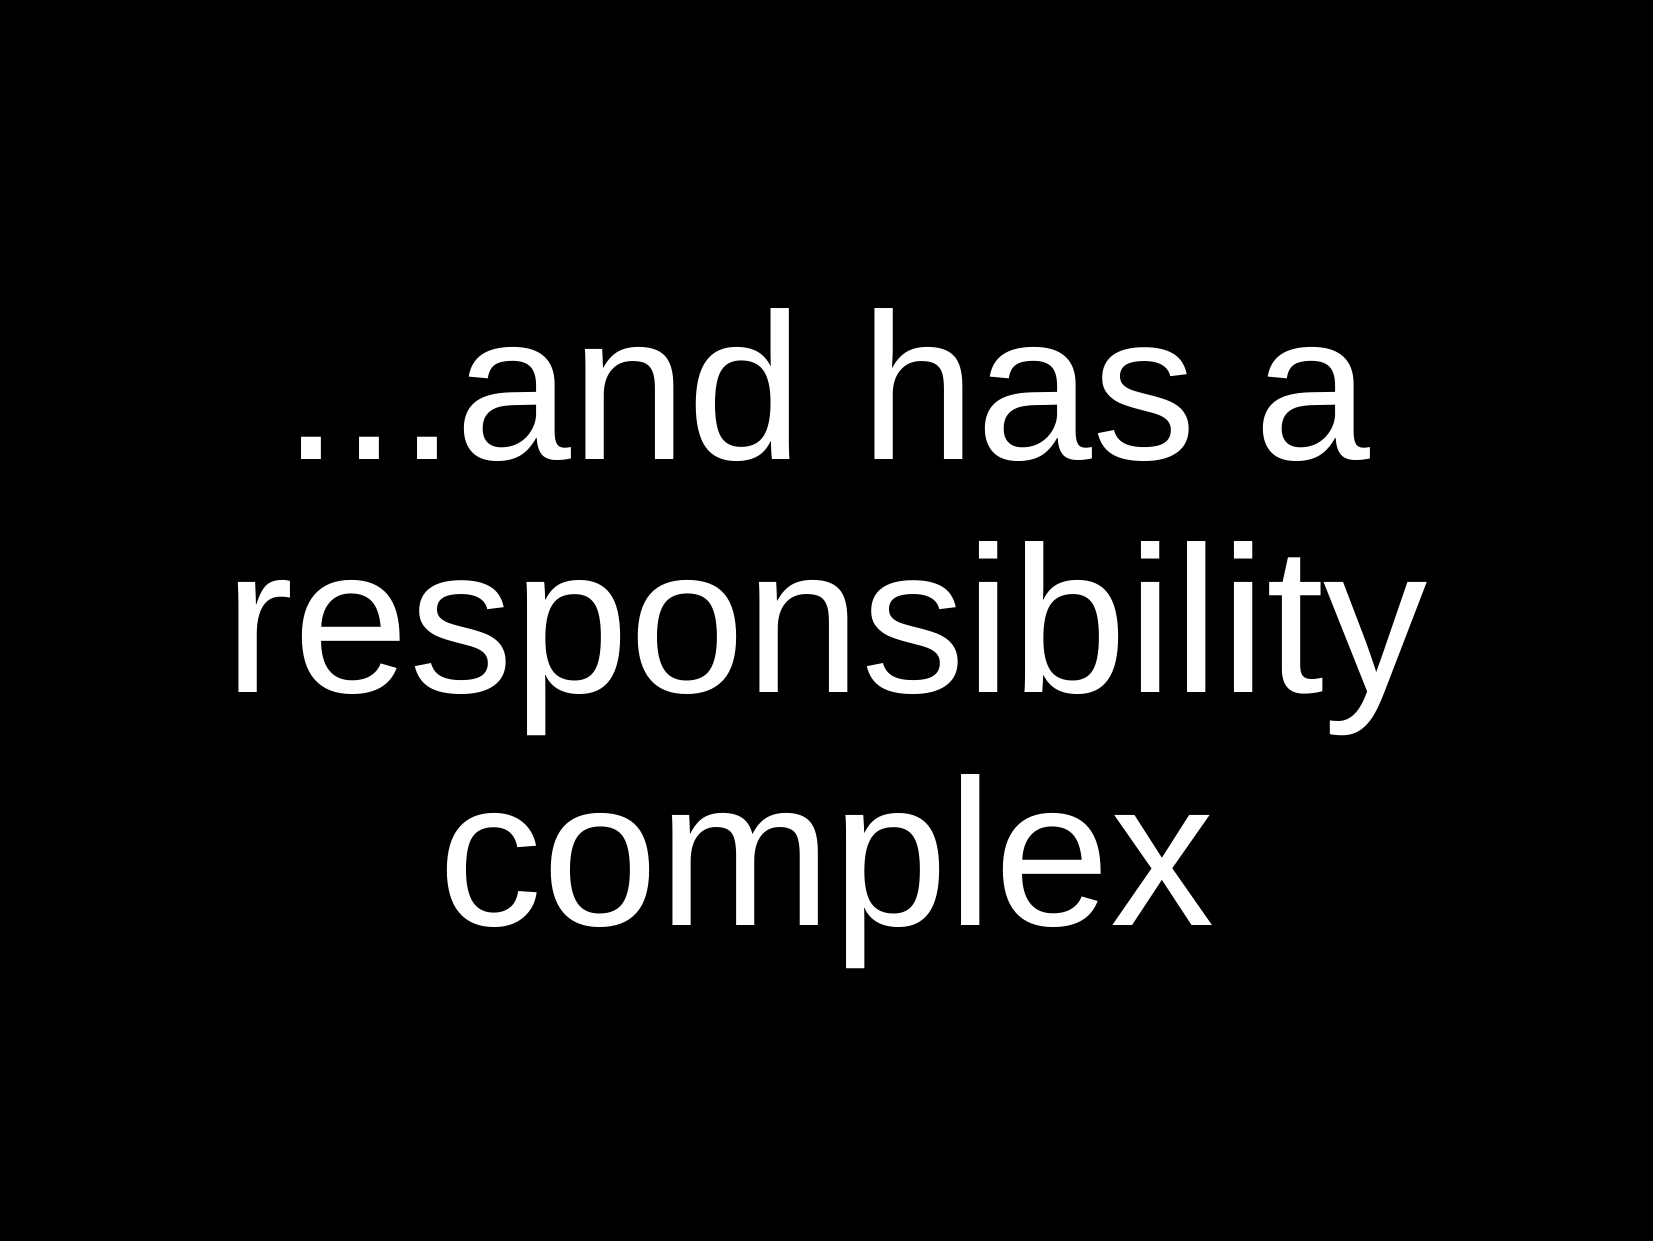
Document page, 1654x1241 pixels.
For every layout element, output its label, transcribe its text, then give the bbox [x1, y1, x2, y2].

title ...and has a responsibility complex [82, 101, 1571, 1140]
